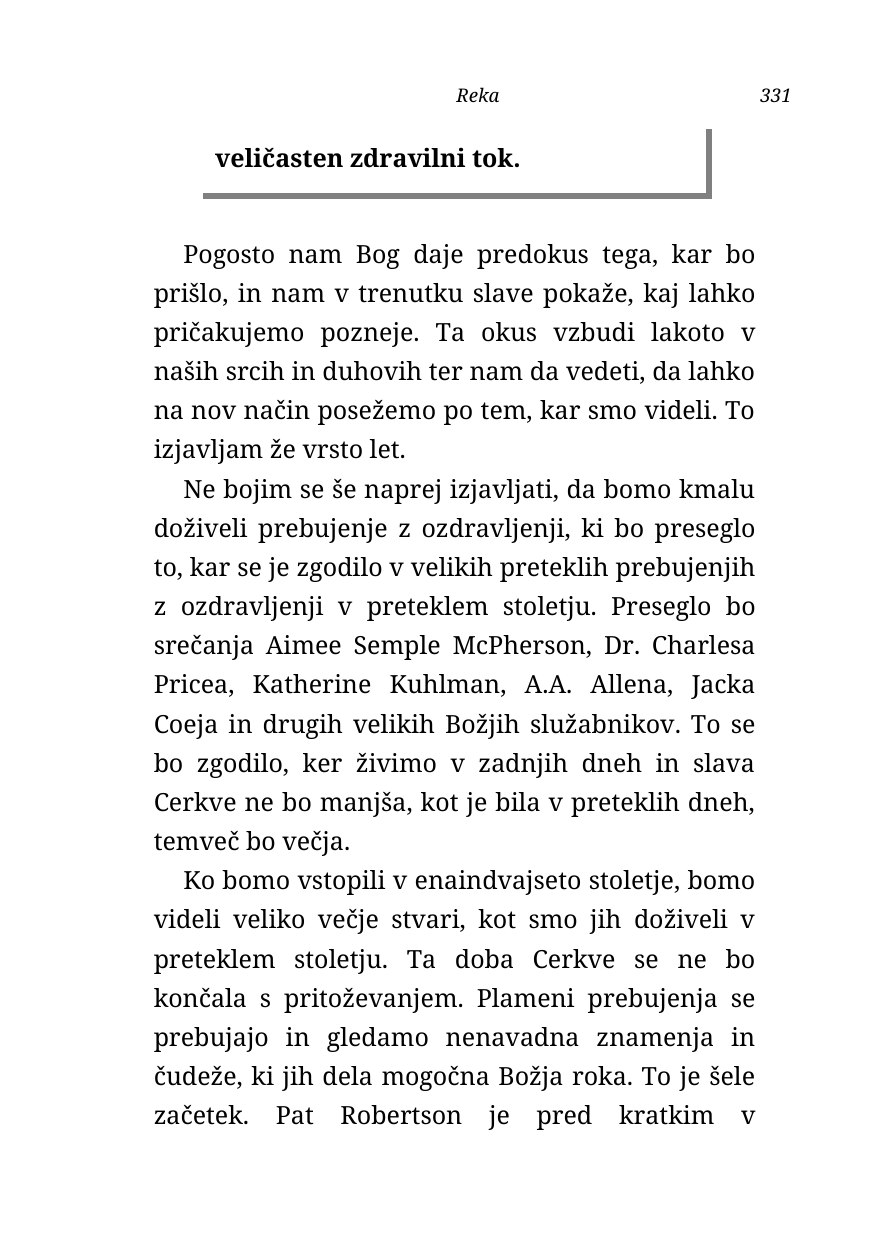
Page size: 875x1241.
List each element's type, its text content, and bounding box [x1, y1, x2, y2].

text Ko bomo vstopili v enaindvajseto stoletje, bomo videli veliko večje stvari, kot smo jih doživeli v preteklem stoletju. Ta doba Cerkve se ne bo končala s pritoževanjem. Plameni prebujenja se prebujajo in gledamo nenavadna znamenja in čudeže, ki jih dela mogočna Božja roka. To je šele začetek. Pat Robertson je pred kratkim v [153, 863, 756, 1132]
text Ne bojim se še naprej izjavljati, da bomo kmalu doživeli prebujenje z ozdravljenji, ki bo preseglo to, kar se je zgodilo v velikih preteklih prebujenjih z ozdravljenji v preteklem stoletju. Preseglo bo srečanja Aimee Semple McPherson, Dr. Charlesa Pricea, Katherine Kuhlman, A.A. Allena, Jacka Coeja in drugih velikih Božjih služabnikov. To se bo zgodilo, ker živimo v zadnjih dneh in slava Cerkve ne bo manjša, kot je bila v preteklih dneh, temveč bo večja. [153, 471, 756, 858]
text Pogosto nam Bog daje predokus tega, kar bo prišlo, in nam v trenutku slave pokaže, kaj lahko pričakujemo pozneje. Ta okus vzbudi lakoto v naših srcih in duhovih ter nam da vedeti, da lahko na nov način posežemo po tem, kar smo videli. To izjavljam že vrsto let. [153, 236, 756, 466]
text veličasten zdravilni tok. [197, 123, 706, 193]
